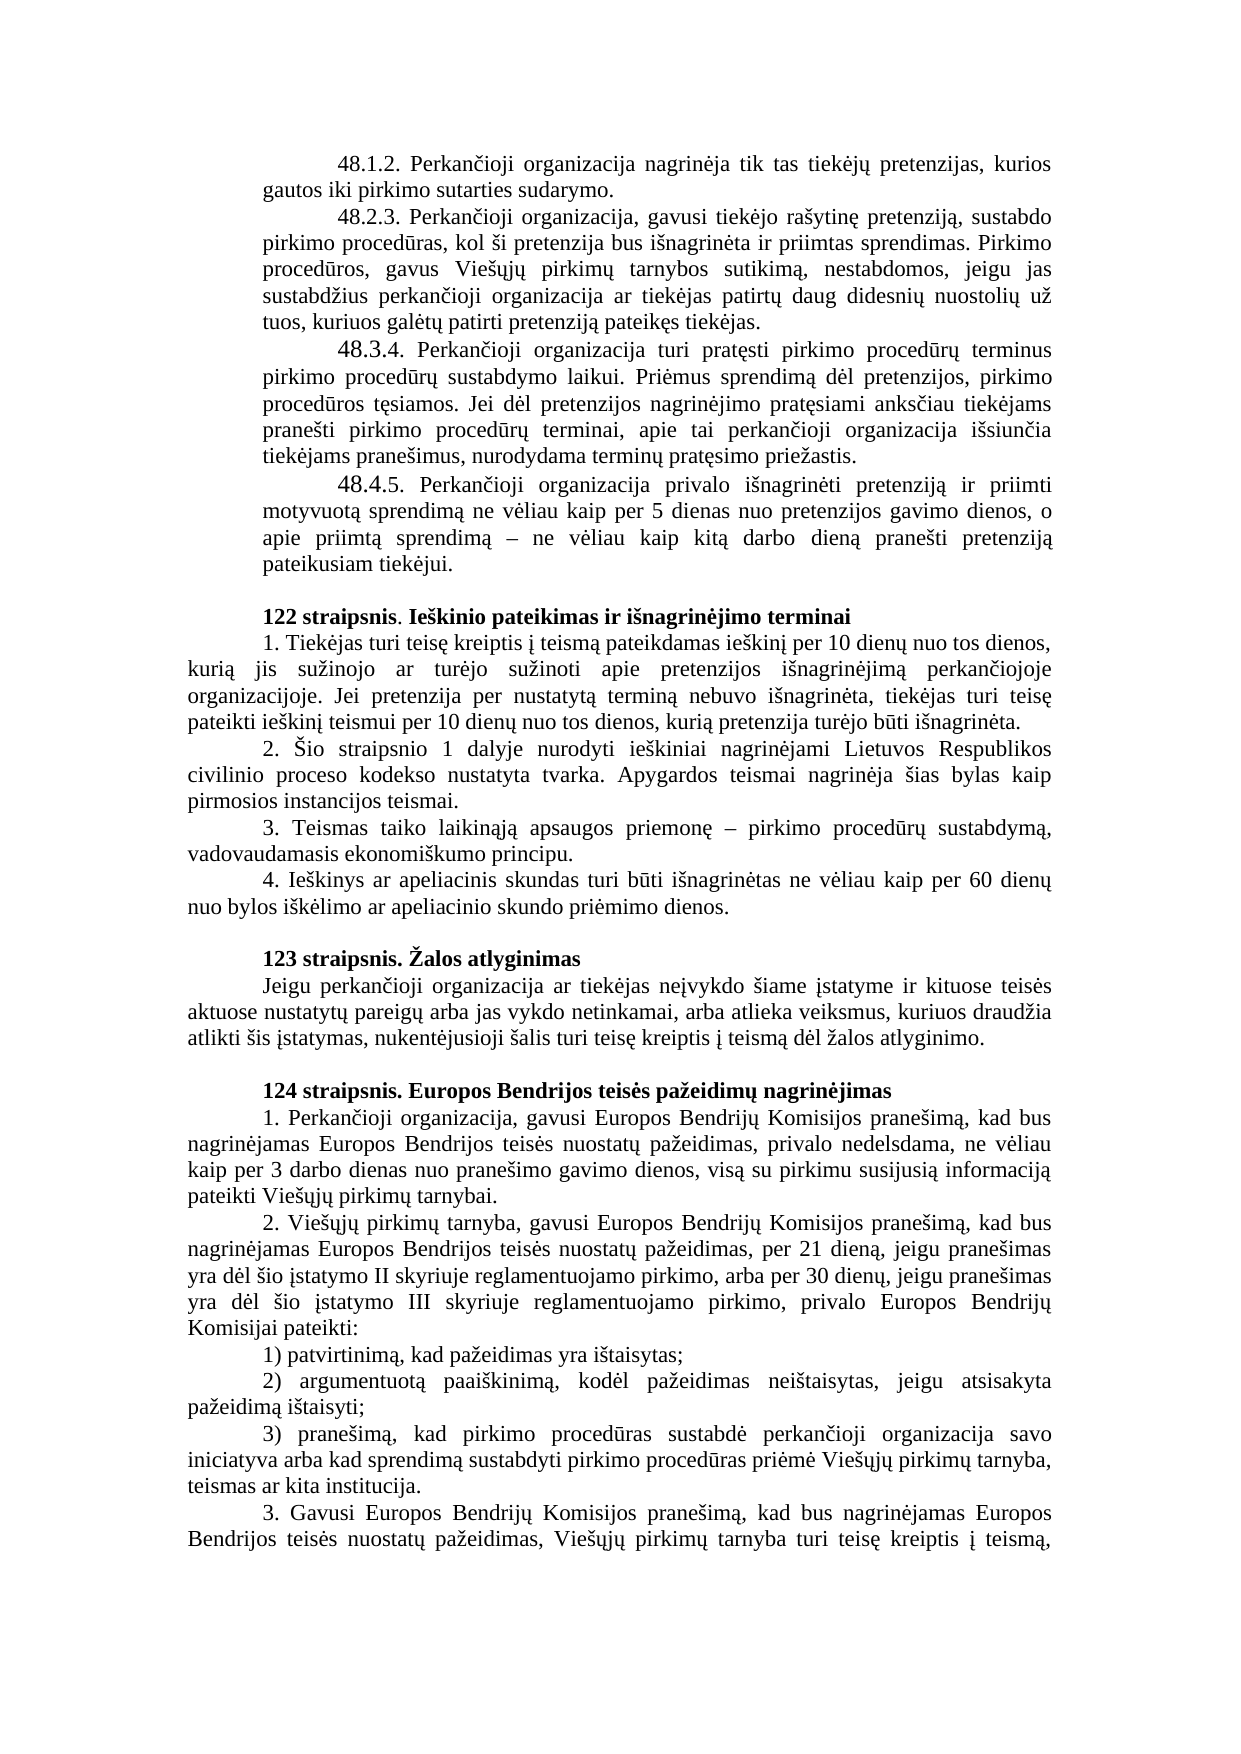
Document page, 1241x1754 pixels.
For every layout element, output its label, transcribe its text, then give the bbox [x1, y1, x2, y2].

subtitle 5. Perkančioji organizacija privalo išnagrinėti pretenziją ir priimti motyvuotą sprendimą ne vėliau kaip per 5 dienas nuo pretenzijos gavimo dienos, o apie priimtą sprendimą – ne vėliau kaip kitą darbo dieną pranešti pretenziją pateikusiam tiekėjui. [187, 469, 1053, 576]
text 122 straipsnis. Ieškinio pateikimas ir išnagrinėjimo terminai [187, 603, 1053, 629]
text 124 straipsnis. Europos Bendrijos teisės pažeidimų nagrinėjimas [187, 1077, 1053, 1103]
text 1) patvirtinimą, kad pažeidimas yra ištaisytas; [187, 1341, 1053, 1367]
text 3. Gavusi Europos Bendrijų Komisijos pranešimą, kad bus nagrinėjamas Europos Bendrijos teisės nuostatų pažeidimas, Viešųjų pirkimų tarnyba turi teisę kreiptis į teismą, [187, 1499, 1053, 1552]
text 2. Šio straipsnio 1 dalyje nurodyti ieškiniai nagrinėjami Lietuvos Respublikos civilinio proceso kodekso nustatyta tvarka. Apygardos teismai nagrinėja šias bylas kaip pirmosios instancijos teismai. [187, 734, 1053, 814]
text 3. Teismas taiko laikinąją apsaugos priemonę – pirkimo procedūrų sustabdymą, vadovaudamasis ekonomiškumo principu. [187, 814, 1053, 866]
subtitle 4. Perkančioji organizacija turi pratęsti pirkimo procedūrų terminus pirkimo procedūrų sustabdymo laikui. Priėmus sprendimą dėl pretenzijos, pirkimo procedūros tęsiamos. Jei dėl pretenzijos nagrinėjimo pratęsiami anksčiau tiekėjams pranešti pirkimo procedūrų terminai, apie tai perkančioji organizacija išsiunčia tiekėjams pranešimus, nurodydama terminų pratęsimo priežastis. [187, 334, 1053, 469]
text 1. Perkančioji organizacija, gavusi Europos Bendrijų Komisijos pranešimą, kad bus nagrinėjamas Europos Bendrijos teisės nuostatų pažeidimas, privalo nedelsdama, ne vėliau kaip per 3 darbo dienas nuo pranešimo gavimo dienos, visą su pirkimu susijusią informaciją pateikti Viešųjų pirkimų tarnybai. [187, 1103, 1053, 1209]
text 3) pranešimą, kad pirkimo procedūras sustabdė perkančioji organizacija savo iniciatyva arba kad sprendimą sustabdyti pirkimo procedūras priėmė Viešųjų pirkimų tarnyba, teismas ar kita institucija. [187, 1420, 1053, 1499]
subtitle 2. Perkančioji organizacija nagrinėja tik tas tiekėjų pretenzijas, kurios gautos iki pirkimo sutarties sudarymo. [187, 150, 1053, 203]
text 2) argumentuotą paaiškinimą, kodėl pažeidimas neištaisytas, jeigu atsisakyta pažeidimą ištaisyti; [187, 1367, 1053, 1420]
text 123 straipsnis. Žalos atlyginimas [187, 945, 1053, 972]
text Jeigu perkančioji organizacija ar tiekėjas neįvykdo šiame įstatyme ir kituose teisės aktuose nustatytų pareigų arba jas vykdo netinkamai, arba atlieka veiksmus, kuriuos draudžia atlikti šis įstatymas, nukentėjusioji šalis turi teisę kreiptis į teismą dėl žalos atlyginimo. [187, 972, 1053, 1051]
text 2. Viešųjų pirkimų tarnyba, gavusi Europos Bendrijų Komisijos pranešimą, kad bus nagrinėjamas Europos Bendrijos teisės nuostatų pažeidimas, per 21 dieną, jeigu pranešimas yra dėl šio įstatymo II skyriuje reglamentuojamo pirkimo, arba per 30 dienų, jeigu pranešimas yra dėl šio įstatymo III skyriuje reglamentuojamo pirkimo, privalo Europos Bendrijų Komisijai pateikti: [187, 1209, 1053, 1341]
text 4. Ieškinys ar apeliacinis skundas turi būti išnagrinėtas ne vėliau kaip per 60 dienų nuo bylos iškėlimo ar apeliacinio skundo priėmimo dienos. [187, 866, 1053, 919]
text 1. Tiekėjas turi teisę kreiptis į teismą pateikdamas ieškinį per 10 dienų nuo tos dienos, kurią jis sužinojo ar turėjo sužinoti apie pretenzijos išnagrinėjimą perkančiojoje organizacijoje. Jei pretenzija per nustatytą terminą nebuvo išnagrinėta, tiekėjas turi teisę pateikti ieškinį teismui per 10 dienų nuo tos dienos, kurią pretenzija turėjo būti išnagrinėta. [187, 629, 1053, 734]
subtitle 3. Perkančioji organizacija, gavusi tiekėjo rašytinę pretenziją, sustabdo pirkimo procedūras, kol ši pretenzija bus išnagrinėta ir priimtas sprendimas. Pirkimo procedūros, gavus Viešųjų pirkimų tarnybos sutikimą, nestabdomos, jeigu jas sustabdžius perkančioji organizacija ar tiekėjas patirtų daug didesnių nuostolių už tuos, kuriuos galėtų patirti pretenziją pateikęs tiekėjas. [187, 203, 1053, 334]
